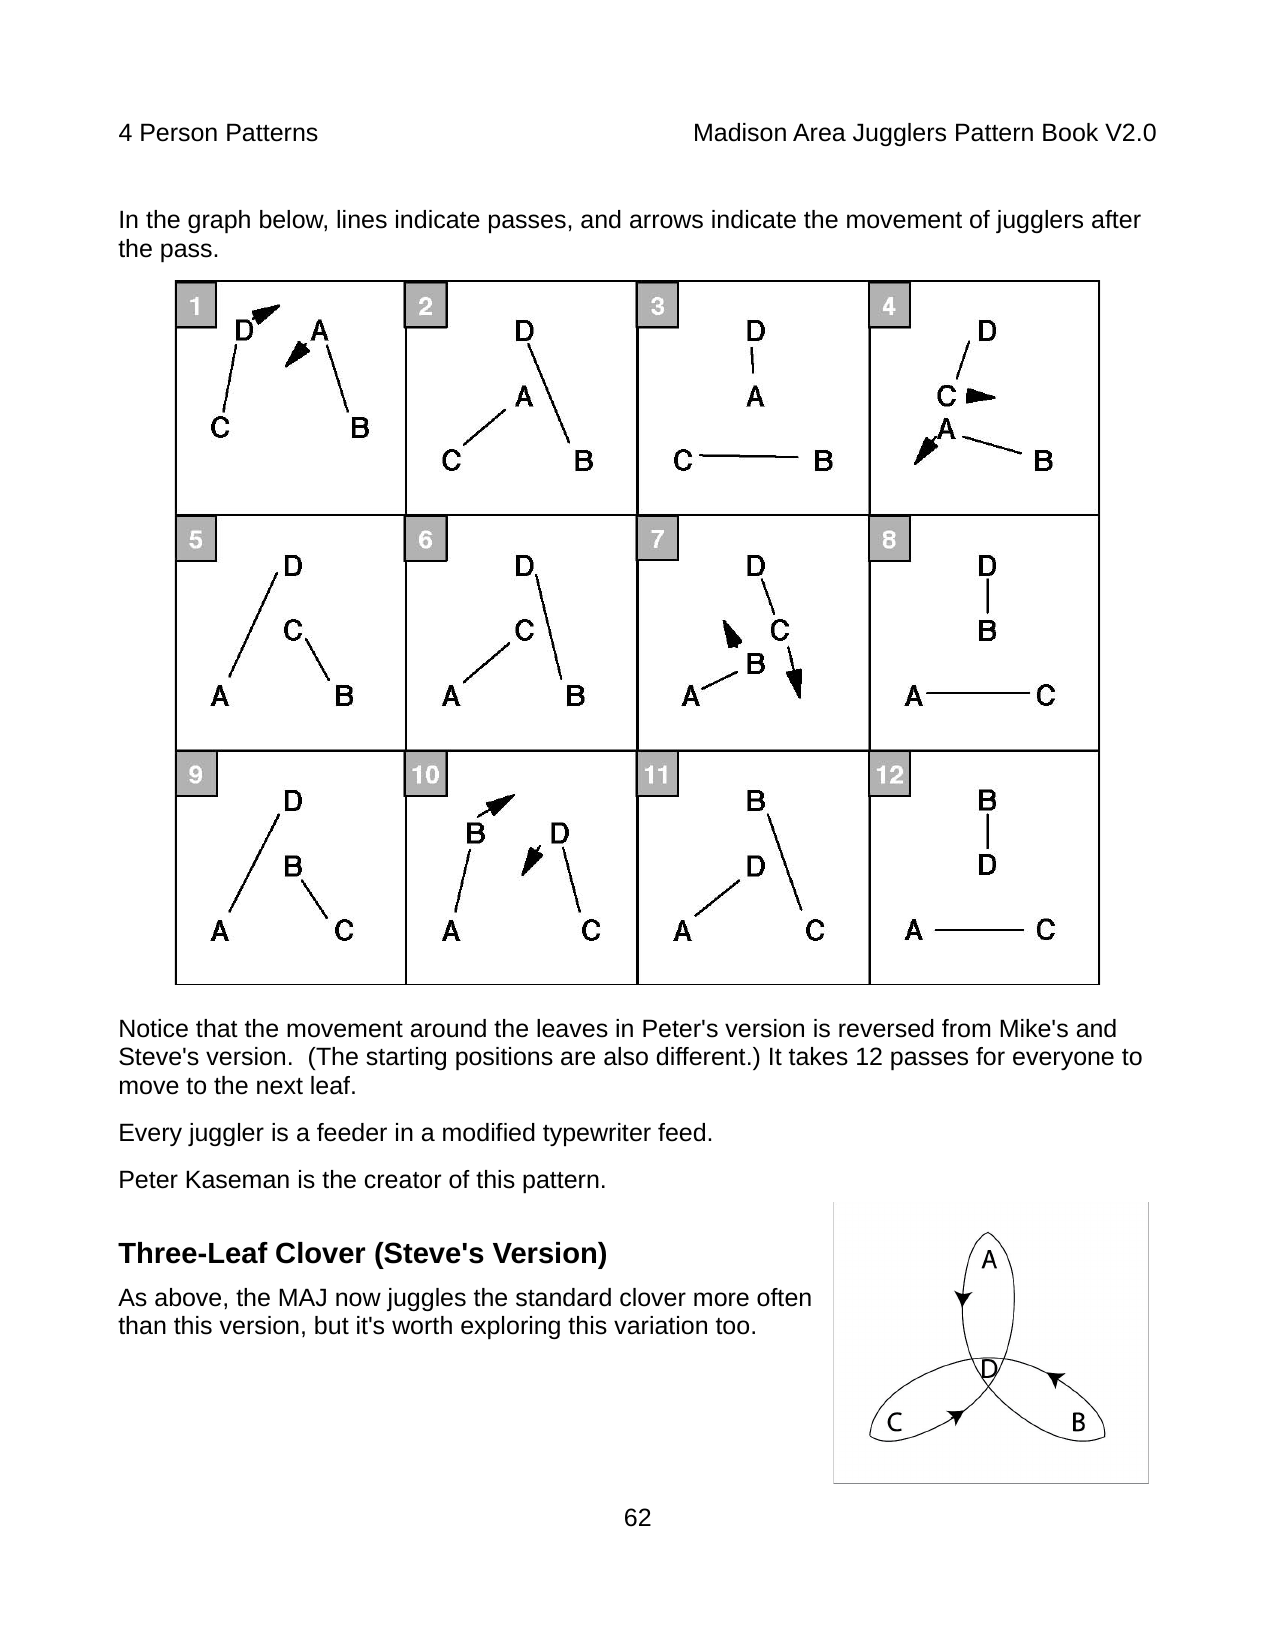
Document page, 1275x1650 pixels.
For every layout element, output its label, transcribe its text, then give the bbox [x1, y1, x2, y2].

text In the graph below, lines indicate passes, and arrows indicate the movement of jugglers after the pass. [118, 205, 1157, 263]
text Every juggler is a feeder in a modified typewriter feed. [118, 1118, 1157, 1147]
text Peter Kaseman is the creator of this pattern. [118, 1165, 1157, 1193]
subtitle Three-Leaf Clover (Steve's Version) [118, 1236, 833, 1270]
text Notice that the movement around the leaves in Peter's version is reversed from Mike's and Steve's version. (The starting positions are also different.) It takes 12 passes for everyone to move to the next leaf. [118, 1014, 1157, 1100]
picture [174, 280, 1101, 985]
picture [833, 1202, 1149, 1484]
text As above, the MAJ now juggles the standard clover more often than this version, but it's worth exploring this variation too. [118, 1282, 833, 1340]
